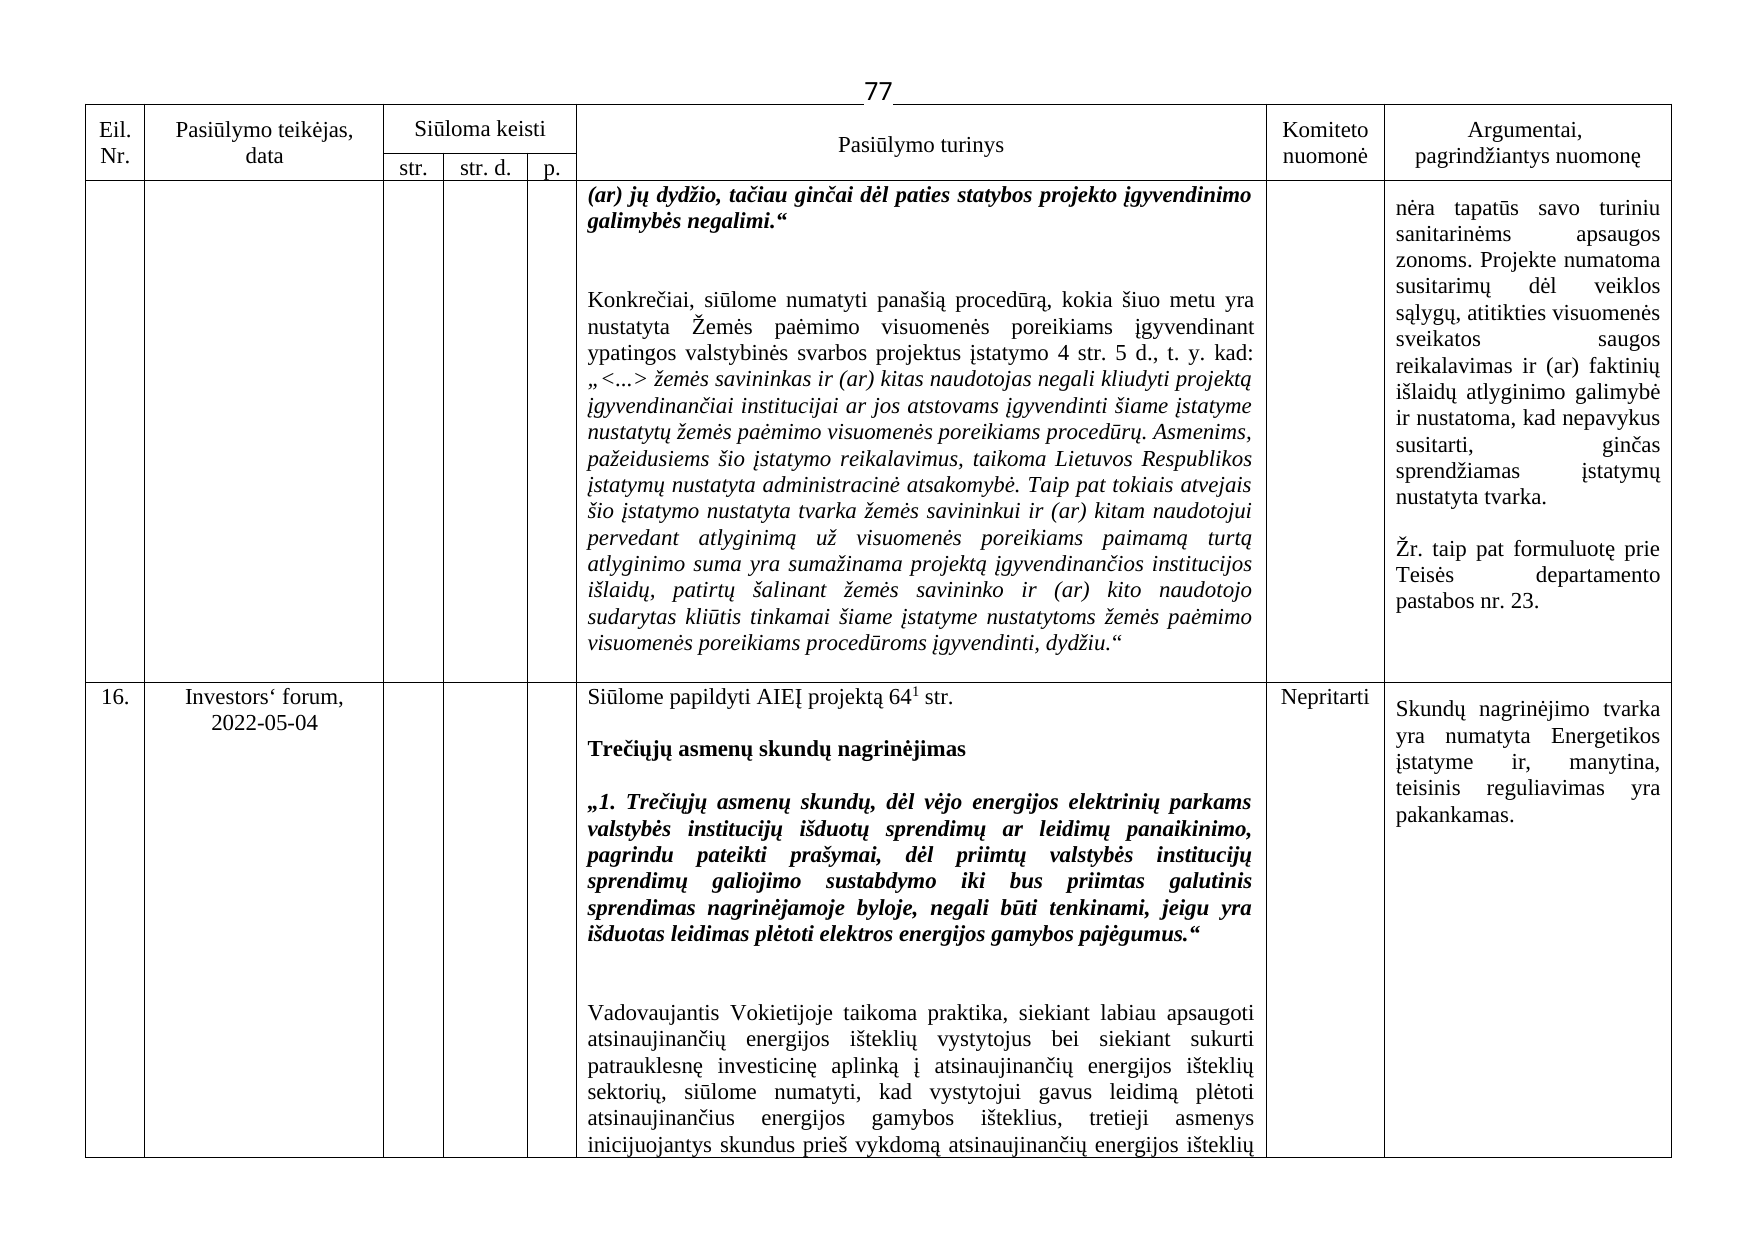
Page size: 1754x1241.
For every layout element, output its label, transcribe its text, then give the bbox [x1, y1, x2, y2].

table_header Argumentai, pagrindžiantys nuomonę [1385, 105, 1671, 180]
table_cell [384, 683, 443, 1157]
table_header Komiteto nuomonė [1267, 105, 1384, 180]
table_cell str. [384, 154, 443, 180]
table_cell p. [528, 154, 576, 180]
table_header Pasiūlymo teikėjas, data [145, 105, 383, 180]
table_cell (ar) jų dydžio, tačiau ginčai dėl paties statybos projekto įgyvendinimo galimybės negalimi.“ Konkrečiai, siūlome numatyti panašią procedūrą, kokia šiuo metu yra nustatyta Žemės paėmimo visuomenės poreikiams įgyvendinant ypatingos valstybinės svarbos projektus įstatymo 4 str. 5 d., t. y. kad: „<...> žemės savininkas ir (ar) kitas naudotojas negali kliudyti projektą įgyvendinančiai institucijai ar jos atstovams įgyvendinti šiame įstatyme nustatytų žemės paėmimo visuomenės poreikiams procedūrų. Asmenims, pažeidusiems šio įstatymo reikalavimus, taikoma Lietuvos Respublikos įstatymų nustatyta administracinė atsakomybė. Taip pat tokiais atvejais šio įstatymo nustatyta tvarka žemės savininkui ir (ar) kitam naudotojui pervedant atlyginimą už visuomenės poreikiams paimamą turtą atlyginimo suma yra sumažinama projektą įgyvendinančios institucijos išlaidų, patirtų šalinant žemės savininko ir (ar) kito naudotojo sudarytas kliūtis tinkamai šiame įstatyme nustatytoms žemės paėmimo visuomenės poreikiams procedūroms įgyvendinti, dydžiu.“ [577, 181, 1266, 682]
table_cell nėra tapatūs savo turiniu sanitarinėms apsaugos zonoms. Projekte numatoma susitarimų dėl veiklos sąlygų, atitikties visuomenės sveikatos saugos reikalavimas ir (ar) faktinių išlaidų atlyginimo galimybė ir nustatoma, kad nepavykus susitarti, ginčas sprendžiamas įstatymų nustatyta tvarka. Žr. taip pat formuluotę prie Teisės departamento pastabos nr. 23. [1385, 181, 1671, 682]
table_cell [528, 181, 576, 682]
table_header Pasiūlymo turinys [577, 105, 1266, 180]
table_cell Investors‘ forum, 2022-05-04 [145, 683, 383, 1157]
table_header Siūloma keisti [384, 105, 576, 153]
table_cell Skundų nagrinėjimo tvarka yra numatyta Energetikos įstatyme ir, manytina, teisinis reguliavimas yra pakankamas. [1385, 683, 1671, 1157]
table_header Eil. Nr. [86, 105, 144, 180]
table_cell str. d. [444, 154, 527, 180]
table_cell [86, 181, 144, 682]
table_cell [444, 181, 527, 682]
table_cell [145, 181, 383, 682]
table_cell Siūlome papildyti AIEĮ projektą 641 str. Trečiųjų asmenų skundų nagrinėjimas „1. Trečiųjų asmenų skundų, dėl vėjo energijos elektrinių parkams valstybės institucijų išduotų sprendimų ar leidimų panaikinimo, pagrindu pateikti prašymai, dėl priimtų valstybės institucijų sprendimų galiojimo sustabdymo iki bus priimtas galutinis sprendimas nagrinėjamoje byloje, negali būti tenkinami, jeigu yra išduotas leidimas plėtoti elektros energijos gamybos pajėgumus.“ Vadovaujantis Vokietijoje taikoma praktika, siekiant labiau apsaugoti atsinaujinančių energijos išteklių vystytojus bei siekiant sukurti patrauklesnę investicinę aplinką į atsinaujinančių energijos išteklių sektorių, siūlome numatyti, kad vystytojui gavus leidimą plėtoti atsinaujinančius energijos gamybos išteklius, tretieji asmenys inicijuojantys skundus prieš vykdomą atsinaujinančių energijos išteklių [577, 683, 1266, 1157]
table_cell Nepritarti [1267, 683, 1384, 1157]
table_cell [1267, 181, 1384, 682]
table_cell [444, 683, 527, 1157]
table_cell [384, 181, 443, 682]
table_cell 16. [86, 683, 144, 1157]
table_cell [528, 683, 576, 1157]
